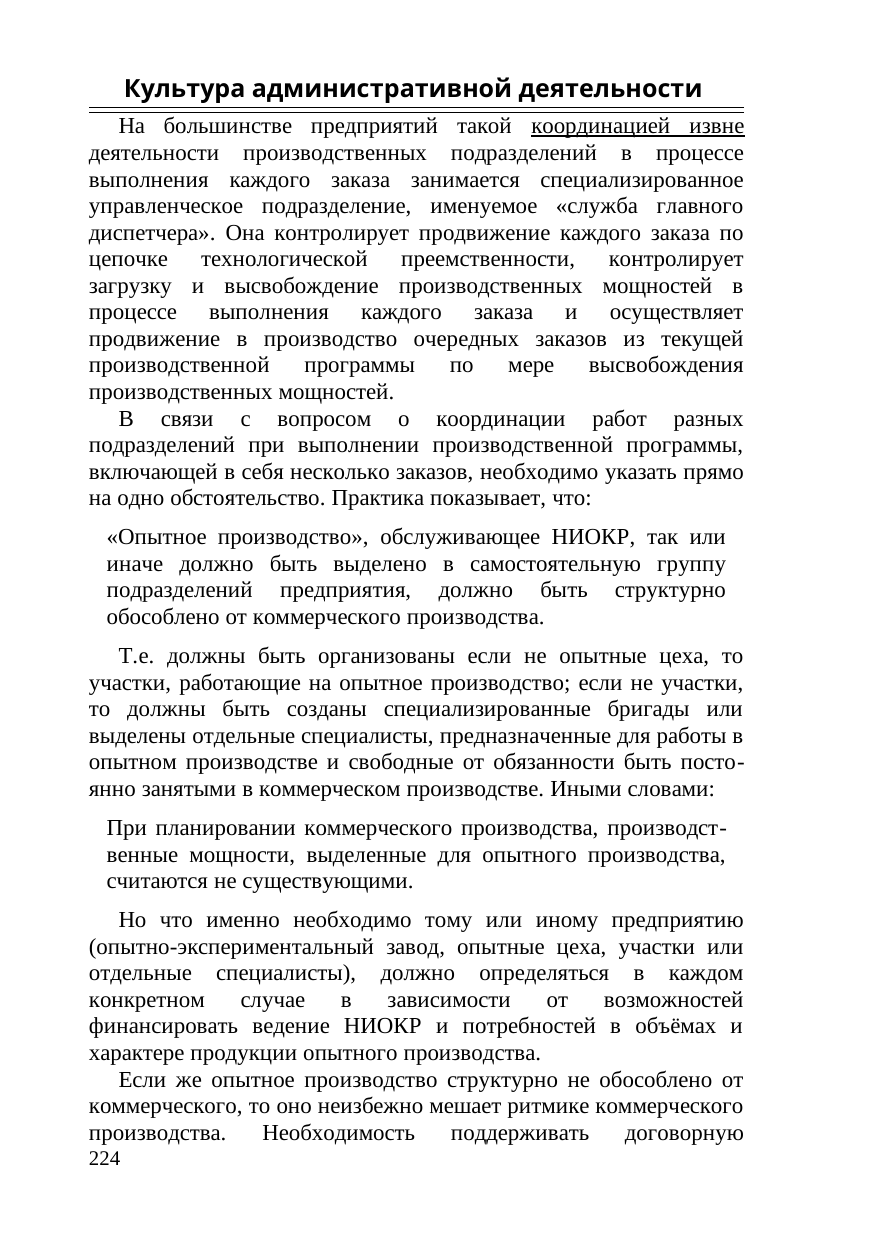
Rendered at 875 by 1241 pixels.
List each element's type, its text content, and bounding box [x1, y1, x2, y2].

text Но что именно необходимо тому или иному предприятию (опытно-экспери­ментальный завод, опытные цеха, участки или отдельные специалисты), должно определяться в каждом конкретном случае в зависимости от возможностей финансировать ведение НИОКР и потребностей в объёмах и характере продукции опытного производства. [89, 906, 744, 1065]
text На большинстве предприятий такой координацией извне деятельности производственных подразделений в процессе выполнения каждого заказа занимается специализированное управленческое подразделение, именуемое «служба главного диспетчера». Она контролирует продвижение каждого заказа по цепочке технологической преемственности, контролирует загрузку и высвобождение производственных мощностей в процессе выполнения каждого заказа и осуществляет продвижение в производство очередных заказов из текущей производственной программы по мере высвобождения производственных мощностей. [89, 113, 744, 404]
text В связи с вопросом о координации работ разных подразделений при выполнении производственной программы, включающей в себя несколько заказов, необходимо указать прямо на одно обстоятельство. Практика показывает, что: [89, 404, 744, 511]
text При планировании коммерческого производства, производст­вен­ные мо­щности, выделенные для опытного производства, счи­таются не существующими. [106, 814, 726, 893]
text Если же опытное производство структурно не обособлено от коммерческого, то оно неизбежно мешает ритмике коммерческого производства. Необходимость поддерживать договорную [89, 1065, 744, 1145]
text «Опытное производство», обслуживающее НИОКР, так или иначе должно быть выделено в самостоятельную группу подразделений предприятия, должно быть структурно обособлено от коммерческого производства. [106, 523, 726, 629]
text Т.е. должны быть организованы если не опытные цеха, то участки, работающие на опытное производство; если не участки, то должны быть созданы специализированные бригады или выделены отдельные специалисты, предназначенные для работы в опытном производстве и свободные от обязанности быть посто­янно занятыми в коммерческом производстве. Иными словами: [89, 642, 744, 801]
